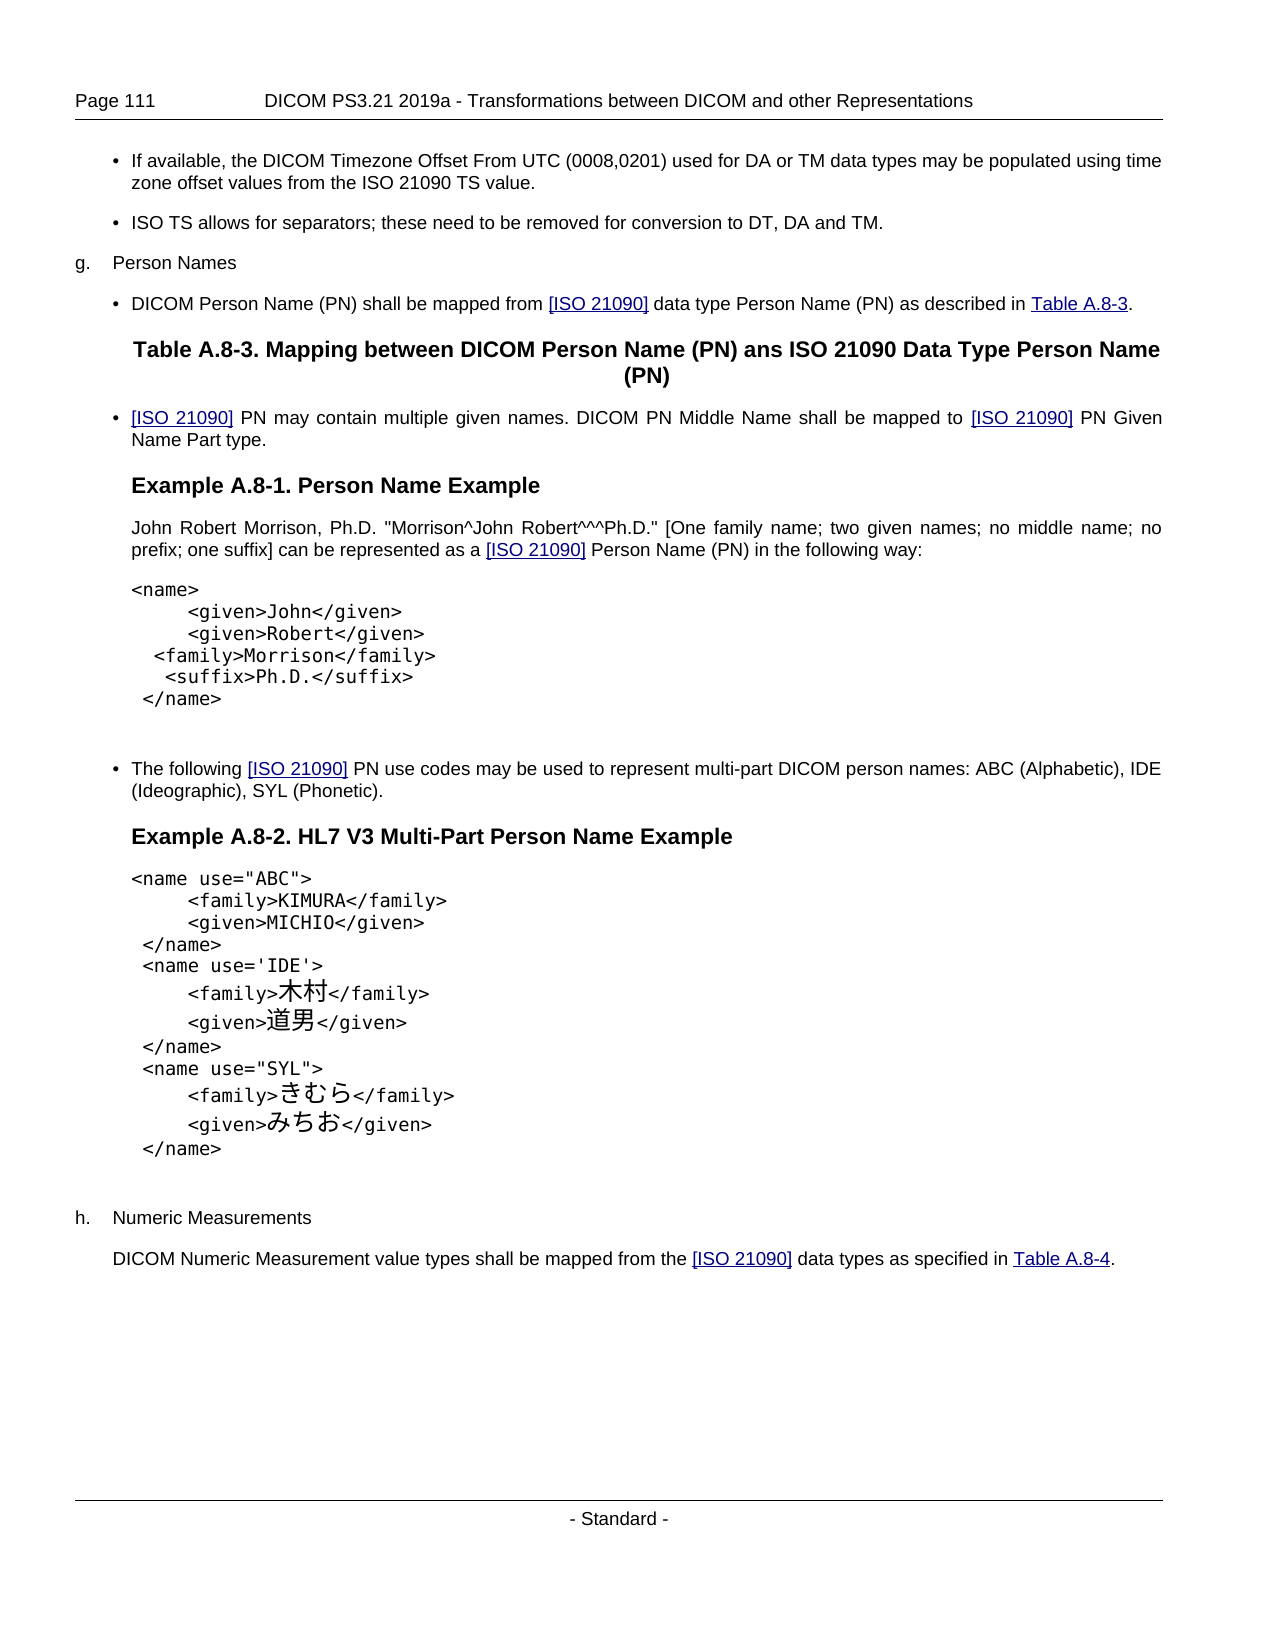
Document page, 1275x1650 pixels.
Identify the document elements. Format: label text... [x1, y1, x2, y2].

list Person Names [75, 252, 1162, 274]
list DICOM Person Name (PN) shall be mapped from [ISO 21090] data type Person Name (PN) as described in Table A.8-3. [112, 292, 1162, 314]
list If available, the DICOM Timezone Offset From UTC (0008,0201) used for DA or TM data types may be populated using time zone offset values from the ISO 21090 TS value. [112, 150, 1162, 193]
list Table A.8-3. Mapping between DICOM Person Name (PN) ans ISO 21090 Data Type Person Name (PN) [112, 337, 1162, 388]
list ISO TS allows for separators; these need to be removed for conversion to DT, DA and TM. [112, 212, 1162, 233]
list Numeric Measurements [75, 1207, 1162, 1229]
list Example A.8-2. HL7 V3 Multi-Part Person Name Example [112, 823, 1162, 849]
list The following [ISO 21090] PN use codes may be used to represent multi-part DICOM person names: ABC (Alphabetic), IDE (Ideographic), SYL (Phonetic). [112, 758, 1162, 801]
list <name use="ABC"> <family>KIMURA</family> <given>MICHIO</given> </name> <name use='IDE'> <family>木村</family> <given>道男</given> </name> <name use="SYL"> <family>きむら</family> <given>みちお</given> </name> [112, 868, 1162, 1188]
list DICOM Numeric Measurement value types shall be mapped from the [ISO 21090] data types as specified in Table A.8-4. [75, 1247, 1162, 1269]
list Example A.8-1. Person Name Example [112, 473, 1162, 498]
list [ISO 21090] PN may contain multiple given names. DICOM PN Middle Name shall be mapped to [ISO 21090] PN Given Name Part type. [112, 407, 1162, 450]
list <name> <given>John</given> <given>Robert</given> <family>Morrison</family> <suffix>Ph.D.</suffix> </name> [112, 579, 1162, 739]
list John Robert Morrison, Ph.D. "Morrison^John Robert^^^Ph.D." [One family name; two given names; no middle name; no prefix; one suffix] can be represented as a [ISO 21090] Person Name (PN) in the following way: [112, 517, 1162, 560]
